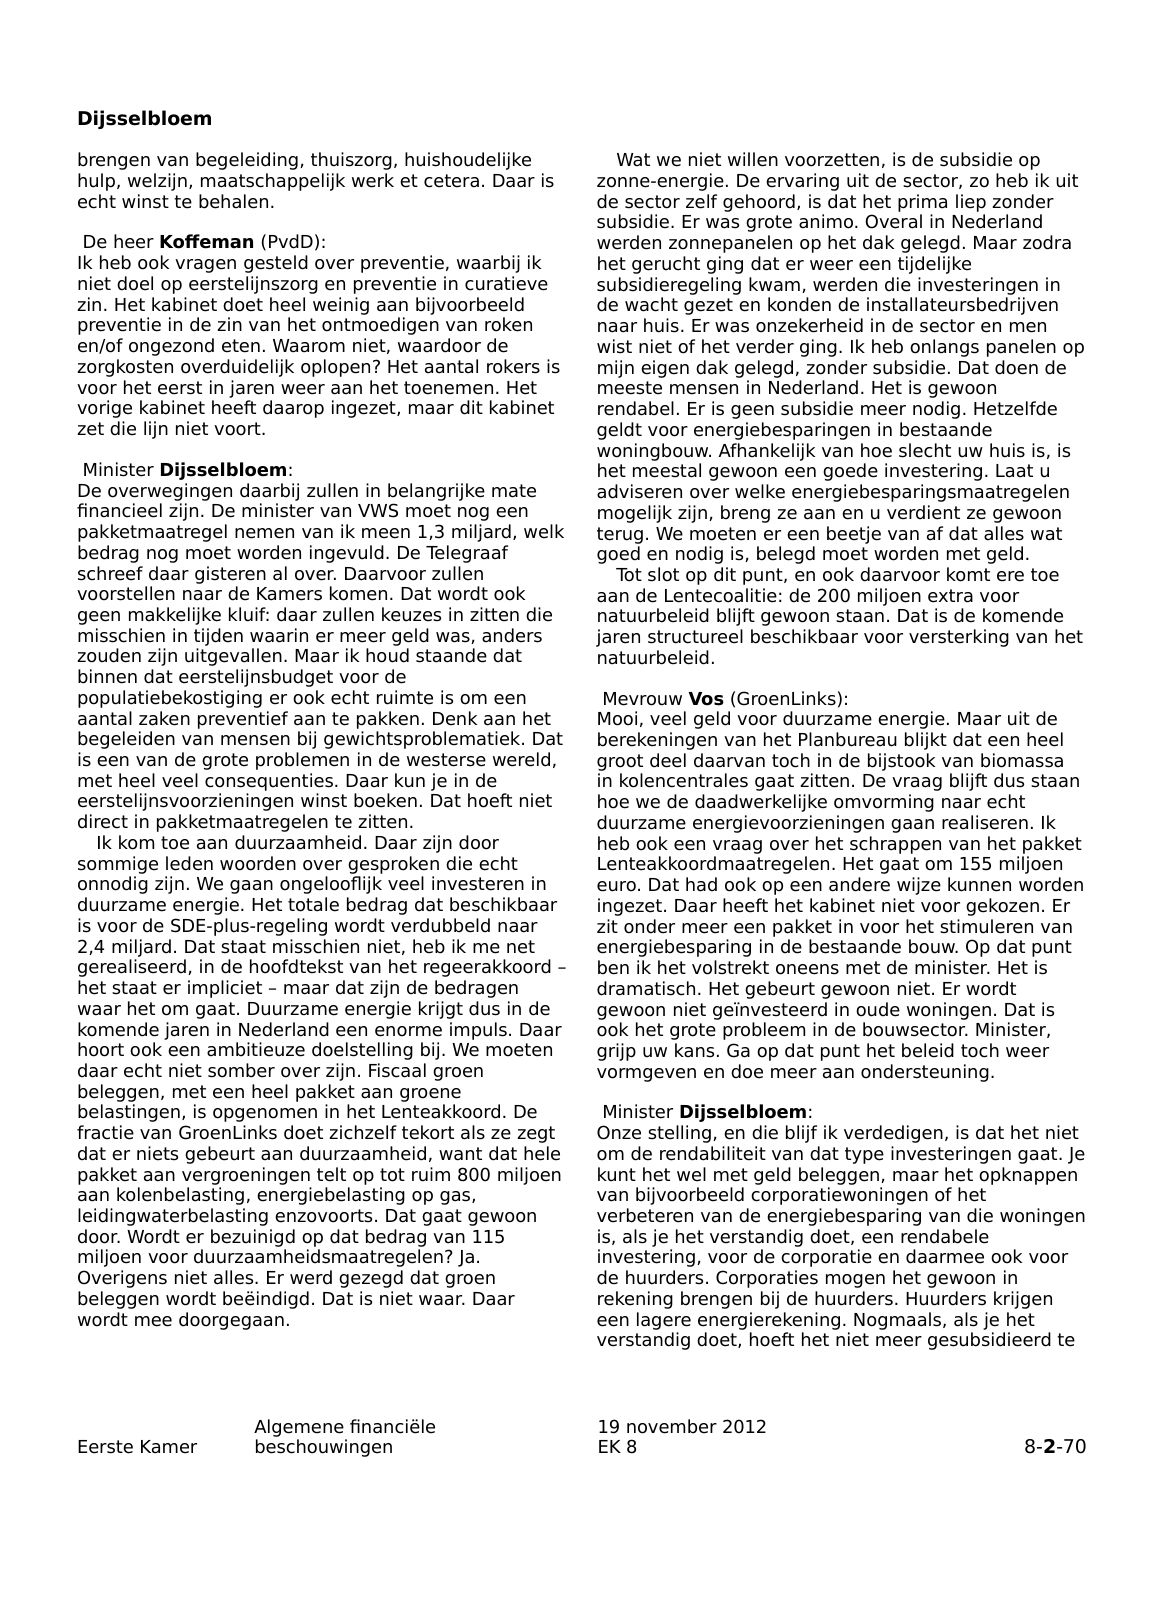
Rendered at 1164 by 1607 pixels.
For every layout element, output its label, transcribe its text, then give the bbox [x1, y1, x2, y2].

text Ik heb ook vragen gesteld over preventie, waarbij ik niet doel op eerstelijnszorg en preventie in curatieve zin. Het kabinet doet heel weinig aan bijvoorbeeld preventie in de zin van het ontmoedigen van roken en/of ongezond eten. Waarom niet, waardoor de zorgkosten overduidelijk oplopen? Het aantal rokers is voor het eerst in jaren weer aan het toenemen. Het vorige kabinet heeft daarop ingezet, maar dit kabinet zet die lijn niet voort. [77, 253, 567, 440]
text Minister Dijsselbloem: [77, 460, 567, 480]
text Minister Dijsselbloem: [596, 1102, 1087, 1123]
text Tot slot op dit punt, en ook daarvoor komt ere toe aan de Lentecoalitie: de 200 miljoen extra voor natuurbeleid blijft gewoon staan. Dat is de komende jaren structureel beschikbaar voor versterking van het natuurbeleid. [596, 565, 1087, 668]
text Onze stelling, en die blijf ik verdedigen, is dat het niet om de rendabiliteit van dat type investeringen gaat. Je kunt het wel met geld beleggen, maar het opknappen van bijvoorbeeld corporatiewoningen of het verbeteren van de energiebesparing van die woningen is, als je het verstandig doet, een rendabele investering, voor de corporatie en daarmee ook voor de huurders. Corporaties mogen het gewoon in rekening brengen bij de huurders. Huurders krijgen een lagere energierekening. Nogmaals, als je het verstandig doet, hoeft het niet meer gesubsidieerd te [596, 1123, 1087, 1351]
text De overwegingen daarbij zullen in belangrijke mate financieel zijn. De minister van VWS moet nog een pakketmaatregel nemen van ik meen 1,3 miljard, welk bedrag nog moet worden ingevuld. De Telegraaf schreef daar gisteren al over. Daarvoor zullen voorstellen naar de Kamers komen. Dat wordt ook geen makkelijke kluif: daar zullen keuzes in zitten die misschien in tijden waarin er meer geld was, anders zouden zijn uitgevallen. Maar ik houd staande dat binnen dat eerstelijnsbudget voor de populatiebekostiging er ook echt ruimte is om een aantal zaken preventief aan te pakken. Denk aan het begeleiden van mensen bij gewichtsproblematiek. Dat is een van de grote problemen in de westerse wereld, met heel veel consequenties. Daar kun je in de eerstelijnsvoorzieningen winst boeken. Dat hoeft niet direct in pakketmaatregelen te zitten. [77, 480, 567, 833]
text Mevrouw Vos (GroenLinks): [596, 688, 1087, 709]
text Ik kom toe aan duurzaamheid. Daar zijn door sommige leden woorden over gesproken die echt onnodig zijn. We gaan ongelooflijk veel investeren in duurzame energie. Het totale bedrag dat beschikbaar is voor de SDE-plus-regeling wordt verdubbeld naar 2,4 miljard. Dat staat misschien niet, heb ik me net gerealiseerd, in de hoofdtekst van het regeerakkoord – het staat er impliciet – maar dat zijn de bedragen waar het om gaat. Duurzame energie krijgt dus in de komende jaren in Nederland een enorme impuls. Daar hoort ook een ambitieuze doelstelling bij. We moeten daar echt niet somber over zijn. Fiscaal groen beleggen, met een heel pakket aan groene belastingen, is opgenomen in het Lenteakkoord. De fractie van GroenLinks doet zichzelf tekort als ze zegt dat er niets gebeurt aan duurzaamheid, want dat hele pakket aan vergroeningen telt op tot ruim 800 miljoen aan kolenbelasting, energiebelasting op gas, leidingwaterbelasting enzovoorts. Dat gaat gewoon door. Wordt er bezuinigd op dat bedrag van 115 miljoen voor duurzaamheidsmaatregelen? Ja. Overigens niet alles. Er werd gezegd dat groen beleggen wordt beëindigd. Dat is niet waar. Daar wordt mee doorgegaan. [77, 833, 567, 1330]
text De heer Koffeman (PvdD): [77, 232, 567, 253]
text brengen van begeleiding, thuiszorg, huishoudelijke hulp, welzijn, maatschappelijk werk et cetera. Daar is echt winst te behalen. [77, 150, 567, 212]
text Mooi, veel geld voor duurzame energie. Maar uit de berekeningen van het Planbureau blijkt dat een heel groot deel daarvan toch in de bijstook van biomassa in kolencentrales gaat zitten. De vraag blijft dus staan hoe we de daadwerkelijke omvorming naar echt duurzame energievoorzieningen gaan realiseren. Ik heb ook een vraag over het schrappen van het pakket Lenteakkoordmaatregelen. Het gaat om 155 miljoen euro. Dat had ook op een andere wijze kunnen worden ingezet. Daar heeft het kabinet niet voor gekozen. Er zit onder meer een pakket in voor het stimuleren van energiebesparing in de bestaande bouw. Op dat punt ben ik het volstrekt oneens met de minister. Het is dramatisch. Het gebeurt gewoon niet. Er wordt gewoon niet geïnvesteerd in oude woningen. Dat is ook het grote probleem in de bouwsector. Minister, grijp uw kans. Ga op dat punt het beleid toch weer vormgeven en doe meer aan ondersteuning. [596, 709, 1087, 1082]
text Wat we niet willen voorzetten, is de subsidie op zonne-energie. De ervaring uit de sector, zo heb ik uit de sector zelf gehoord, is dat het prima liep zonder subsidie. Er was grote animo. Overal in Nederland werden zonnepanelen op het dak gelegd. Maar zodra het gerucht ging dat er weer een tijdelijke subsidieregeling kwam, werden die investeringen in de wacht gezet en konden de installateursbedrijven naar huis. Er was onzekerheid in de sector en men wist niet of het verder ging. Ik heb onlangs panelen op mijn eigen dak gelegd, zonder subsidie. Dat doen de meeste mensen in Nederland. Het is gewoon rendabel. Er is geen subsidie meer nodig. Hetzelfde geldt voor energiebesparingen in bestaande woningbouw. Afhankelijk van hoe slecht uw huis is, is het meestal gewoon een goede investering. Laat u adviseren over welke energiebesparingsmaatregelen mogelijk zijn, breng ze aan en u verdient ze gewoon terug. We moeten er een beetje van af dat alles wat goed en nodig is, belegd moet worden met geld. [596, 150, 1087, 565]
